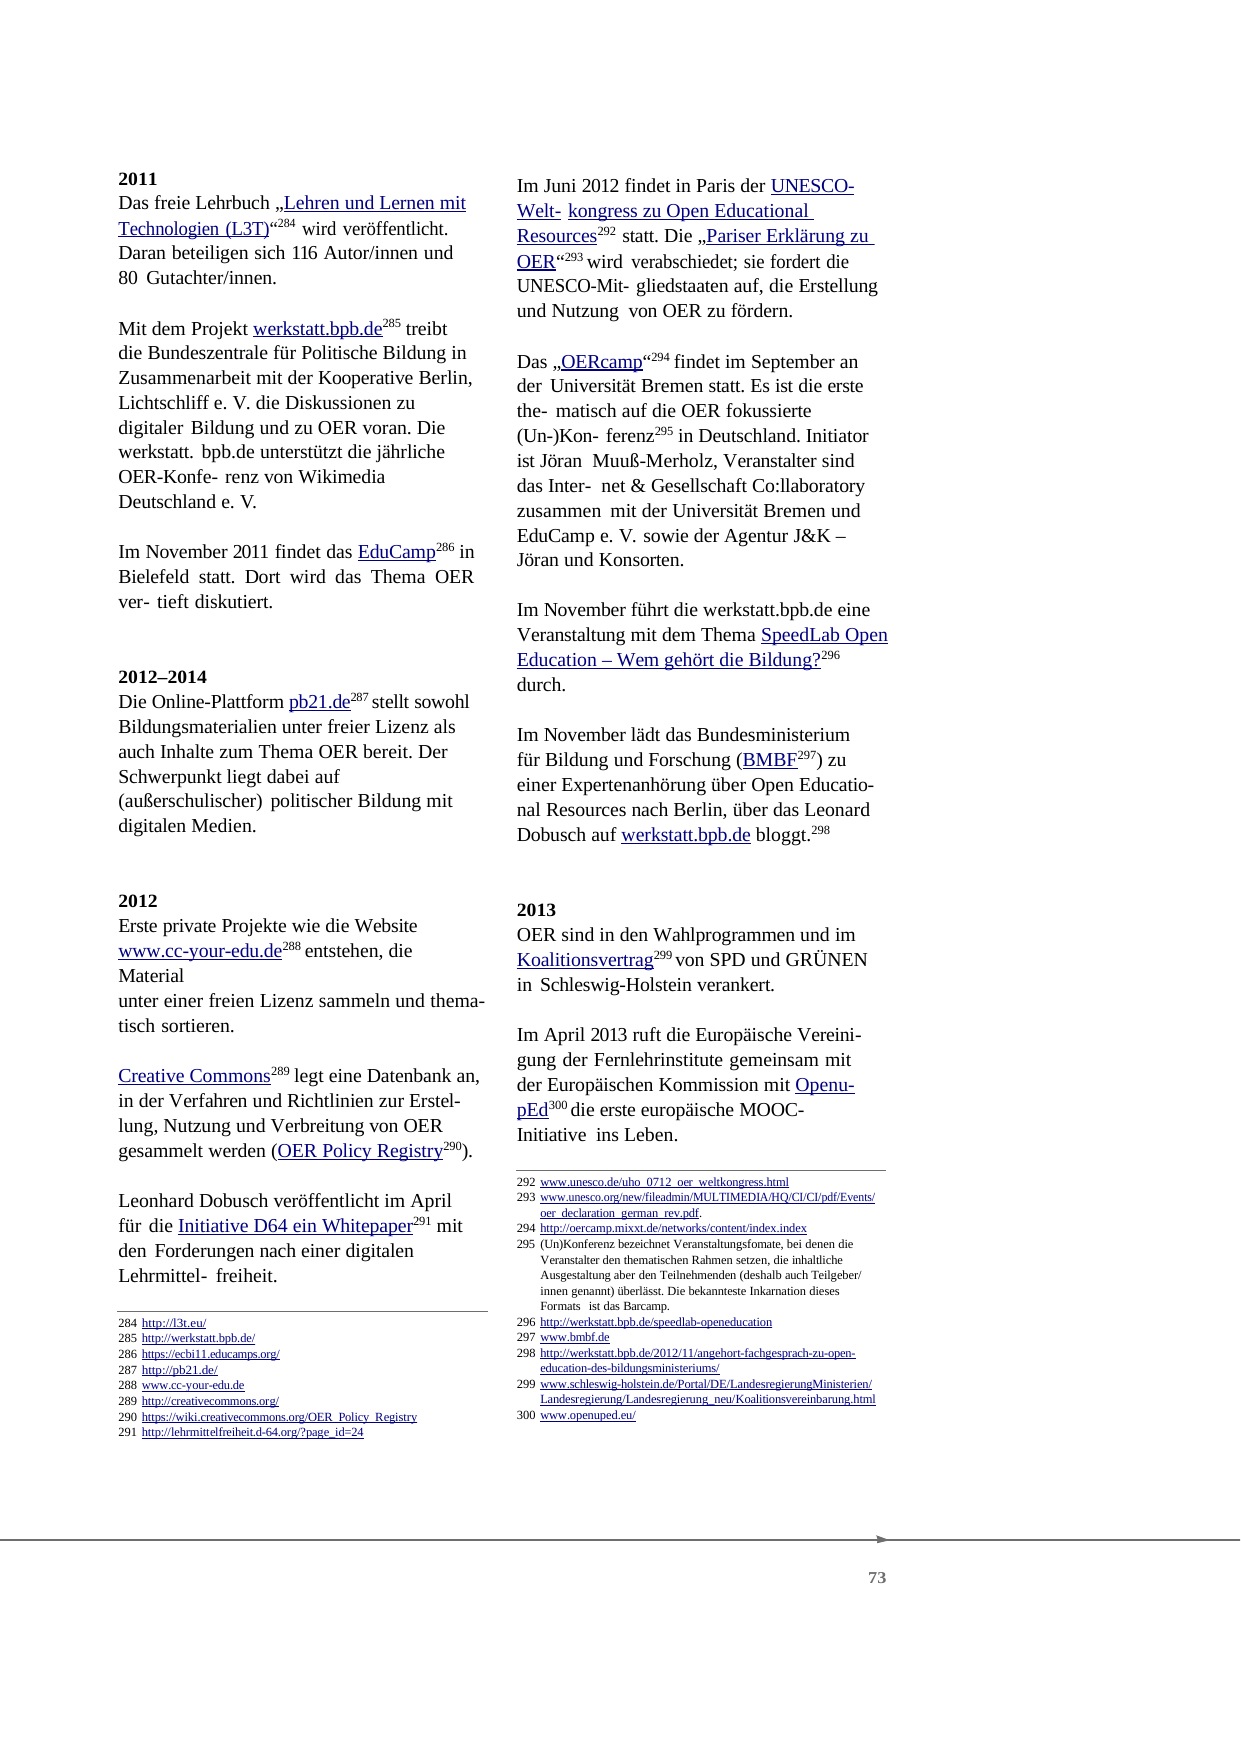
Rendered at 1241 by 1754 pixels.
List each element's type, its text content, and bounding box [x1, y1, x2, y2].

text 73 [0, 1568, 886, 1587]
list http://werkstatt.bpb.de/2012/11/angehort-fachgesprach-zu-open- education-des-bildungsministeriums/ [517, 1346, 858, 1376]
text OER sind in den Wahlprogrammen und im Koalitionsvertrag299 von SPD und GRÜNEN in Schleswig-Holstein verankert. [517, 923, 878, 996]
list http://lehrmittelfreiheit.d-64.org/?page_id=24 [118, 1425, 484, 1439]
list www.openuped.eu/ [517, 1408, 880, 1422]
text unter einer freien Lizenz sammeln und thema- tisch sortieren. [118, 989, 487, 1037]
text Im Juni 2012 findet in Paris der UNESCO-Welt- kongress zu Open Educational Resources292 statt. Die „Pariser Erklärung zu OER“293 wird verabschiedet; sie fordert die UNESCO-Mit- gliedstaaten auf, die Erstellung und Nutzung von OER zu fördern. [517, 174, 892, 322]
list (Un)Konferenz bezeichnet Veranstaltungsfomate, bei denen die Veranstalter den thematischen Rahmen setzen, die inhaltliche Ausgestaltung aber den Teilnehmenden (deshalb auch Teilgeber/ innen genannt) überlässt. Die bekannteste Inkarnation dieses Formats ist das Barcamp. [517, 1237, 882, 1313]
list www.unesco.de/uho_0712_oer_weltkongress.html [517, 1174, 880, 1189]
list https://wiki.creativecommons.org/OER_Policy_Registry [118, 1409, 484, 1424]
list http://l3t.eu/ [118, 1316, 484, 1330]
text 2012 [118, 890, 484, 912]
text Im April 2013 ruft die Europäische Vereini- gung der Fernlehrinstitute gemeinsam mit der Europäischen Kommission mit Openu- pEd300 die erste europäische MOOC-Initiative ins Leben. [517, 1023, 872, 1146]
list http://werkstatt.bpb.de/speedlab-openeducation [517, 1314, 880, 1329]
text 2012–2014 [118, 666, 484, 687]
list https://ecbi11.educamps.org/ [118, 1347, 484, 1361]
list www.unesco.org/new/fileadmin/MULTIMEDIA/HQ/CI/CI/pdf/Events/ oer_declaration_german_rev.pdf. [517, 1190, 882, 1220]
list http://pb21.de/ [118, 1362, 484, 1377]
text Die Online-Plattform pb21.de287 stellt sowohl Bildungsmaterialien unter freier Lizenz als auch Inhalte zum Thema OER bereit. Der Schwerpunkt liegt dabei auf (außerschulischer) politischer Bildung mit digitalen Medien. [118, 690, 487, 837]
list http://creativecommons.org/ [118, 1394, 484, 1408]
list www.schleswig-holstein.de/Portal/DE/LandesregierungMinisterien/ Landesregierung/Landesregierung_neu/Koalitionsvereinbarung.html [517, 1377, 879, 1407]
list http://oercamp.mixxt.de/networks/content/index.index [517, 1221, 880, 1236]
text Mit dem Projekt werkstatt.bpb.de285 treibt die Bundeszentrale für Politische Bildung in Zusammenarbeit mit der Kooperative Berlin, Lichtschliff e. V. die Diskussionen zu digitaler Bildung und zu OER voran. Die werkstatt. bpb.de unterstützt die jährliche OER-Konfe- renz von Wikimedia Deutschland e. V. [118, 316, 477, 513]
text Das freie Lehrbuch „Lehren und Lernen mit Technologien (L3T)“284 wird veröffentlicht. Daran beteiligen sich 116 Autor/innen und 80 Gutachter/innen. [118, 191, 468, 289]
text 2011 [118, 167, 484, 189]
text Im November führt die werkstatt.bpb.de eine Veranstaltung mit dem Thema SpeedLab Open Education – Wem gehört die Bildung?296 durch. [517, 598, 892, 696]
text Creative Commons289 legt eine Datenbank an, in der Verfahren und Richtlinien zur Erstel- lung, Nutzung und Verbreitung von OER gesammelt werden (OER Policy Registry290). [118, 1064, 487, 1162]
text 2013 [517, 899, 880, 921]
text Im November 2011 findet das EduCamp286 in Bielefeld statt. Dort wird das Thema OER ver- tieft diskutiert. [118, 540, 474, 613]
list http://werkstatt.bpb.de/ [118, 1331, 484, 1346]
text Im November lädt das Bundesministerium für Bildung und Forschung (BMBF297) zu einer Expertenanhörung über Open Educatio- nal Resources nach Berlin, über das Leonard Dobusch auf werkstatt.bpb.de bloggt.298 [517, 723, 876, 846]
text Das „OERcamp“294 findet im September an der Universität Bremen statt. Es ist die erste the- matisch auf die OER fokussierte (Un-)Kon- ferenz295 in Deutschland. Initiator ist Jöran Muuß-Merholz, Veranstalter sind das Inter- net & Gesellschaft Co:llaboratory zusammen mit der Universität Bremen und EduCamp e. V. sowie der Agentur J&K – Jöran und Konsorten. [517, 349, 885, 571]
list www.cc-your-edu.de [118, 1378, 484, 1392]
list www.bmbf.de [517, 1330, 880, 1344]
text Erste private Projekte wie die Website www.cc-your-edu.de288 entstehen, die Material [118, 914, 483, 987]
text Leonhard Dobusch veröffentlicht im April für die Initiative D64 ein Whitepaper291 mit den Forderungen nach einer digitalen Lehrmittel- freiheit. [118, 1189, 478, 1287]
